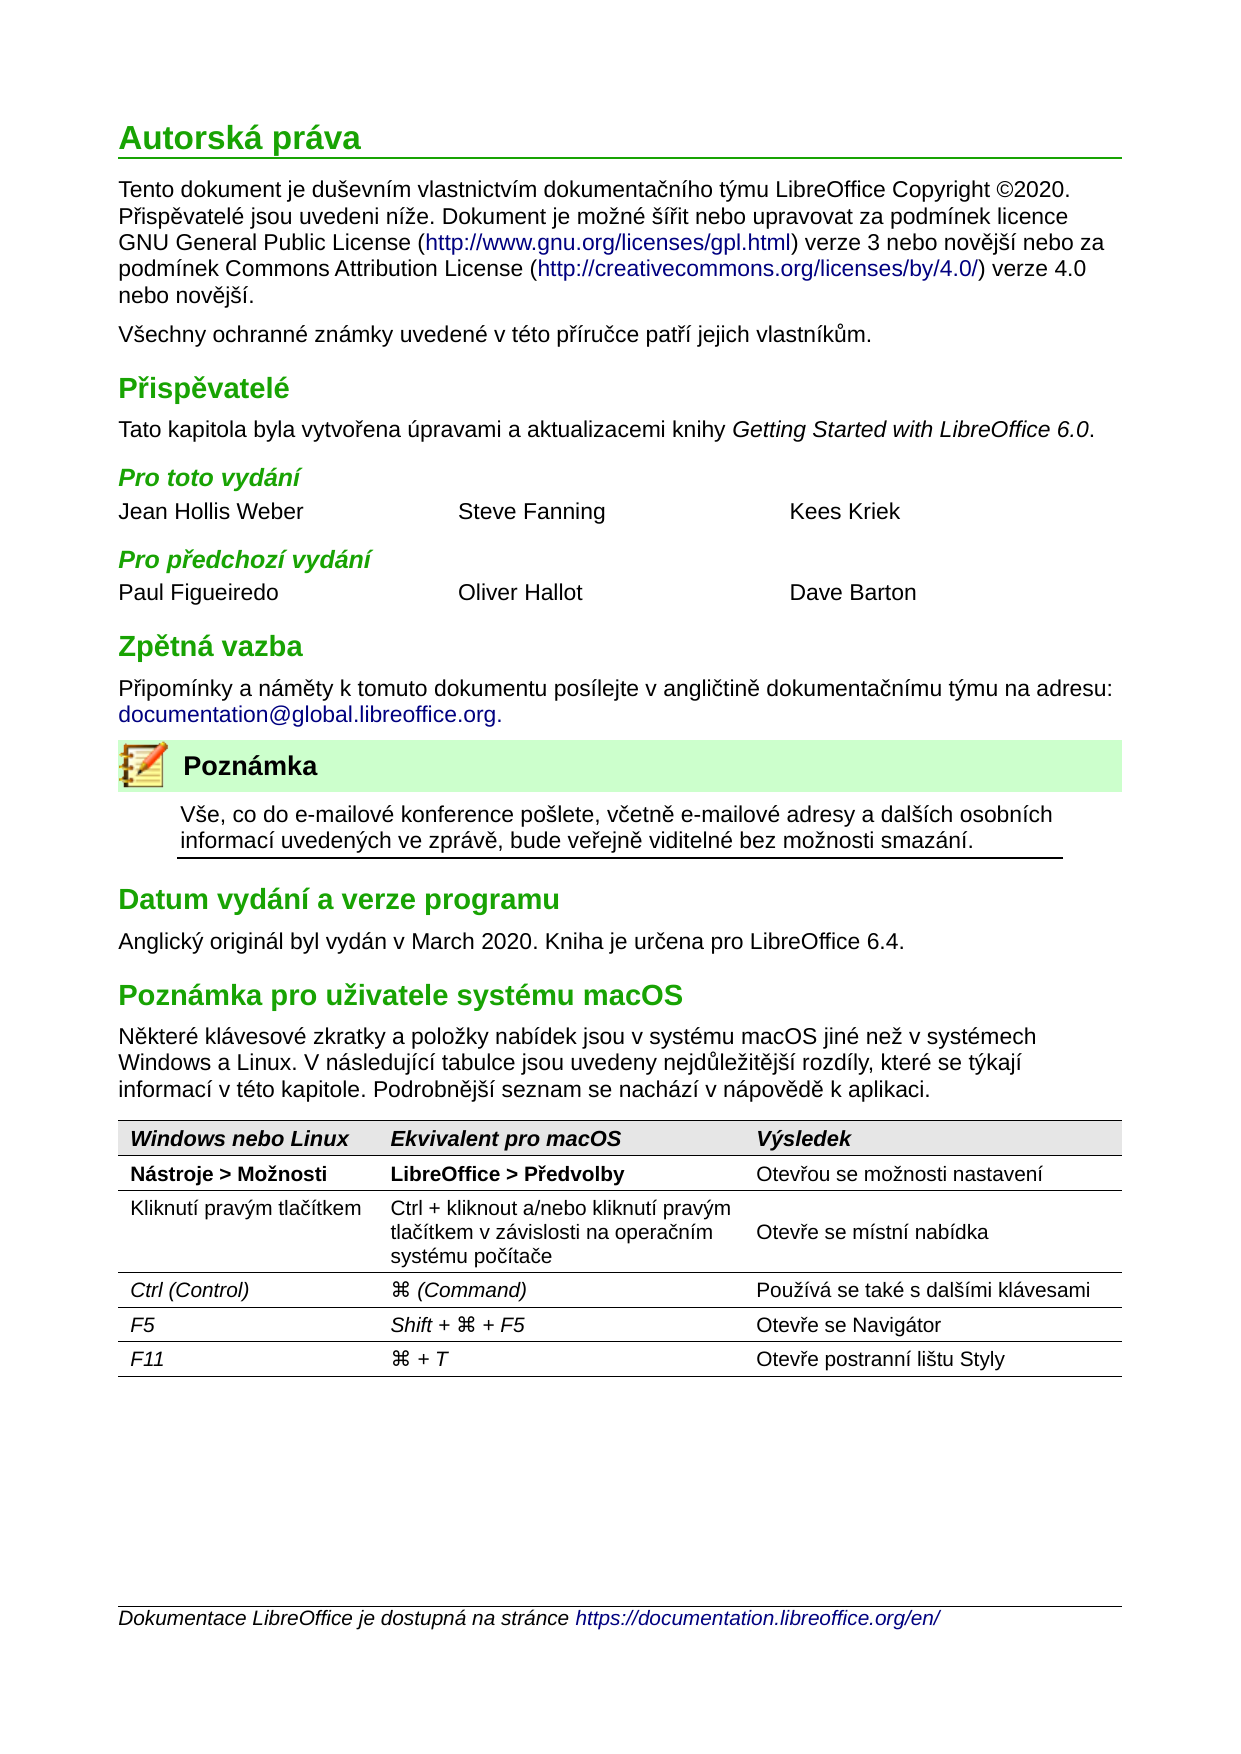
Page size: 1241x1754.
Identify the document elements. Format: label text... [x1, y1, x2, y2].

subtitle Poznámka [118, 747, 1122, 788]
text Vše, co do e-mailové konference pošlete, včetně e-mailové adresy a dalších osobních informací uvedených ve zprávě, bude veřejně viditelné bez možnosti smazání. [177, 798, 1063, 857]
text Tento dokument je duševním vlastnictvím dokumentačního týmu LibreOffice Copyright ©2020. Přispěvatelé jsou uvedeni níže. Dokument je možné šířit nebo upravovat za podmínek licence GNU General Public License (http://www.gnu.org/licenses/gpl.html) verze 3 nebo novější nebo za podmínek Commons Attribution License (http://creativecommons.org/licenses/by/4.0/) verze 4.0 nebo novější. [118, 176, 1122, 308]
picture [119, 740, 170, 791]
table_header Windows nebo Linux [118, 1121, 378, 1155]
table_cell Otevřou se možnosti nastavení [744, 1156, 1122, 1190]
table_cell ⌘ (Command) [378, 1273, 744, 1307]
table_header Výsledek [744, 1121, 1122, 1155]
table_cell Ctrl (Control) [118, 1273, 378, 1307]
table_cell Nástroje > Možnosti [118, 1156, 378, 1190]
subtitle Přispěvatelé [118, 371, 1122, 404]
subtitle Datum vydání a verze programu [118, 882, 1122, 916]
subtitle Autorská práva [118, 118, 1122, 157]
subtitle Zpětná vazba [118, 629, 1122, 663]
table_header Dave Barton [789, 579, 1122, 606]
table_cell ⌘ + T [378, 1342, 744, 1376]
table_cell F11 [118, 1342, 378, 1376]
table_header Paul Figueiredo [118, 579, 458, 606]
table_cell Kliknutí pravým tlačítkem [118, 1191, 378, 1272]
table_cell Otevře se místní nabídka [744, 1191, 1122, 1272]
table_header Jean Hollis Weber [118, 498, 458, 524]
text Tato kapitola byla vytvořena úpravami a aktualizacemi knihy Getting Started with LibreOffice 6.0. [118, 416, 1122, 442]
table_cell Ctrl + kliknout a/nebo kliknutí pravým tlačítkem v závislosti na operačním systému počítače [378, 1191, 744, 1272]
table_header Oliver Hallot [458, 579, 789, 606]
table_cell LibreOffice > Předvolby [378, 1156, 744, 1190]
text Anglický originál byl vydán v březnu 2020. Kniha je určena pro LibreOffice 6.4. [118, 928, 1122, 954]
table_cell Otevře se Navigátor [744, 1308, 1122, 1341]
subtitle Poznámka pro uživatele systému macOS [118, 978, 1122, 1011]
text Všechny ochranné známky uvedené v této příručce patří jejich vlastníkům. [118, 321, 1122, 347]
table_cell Používá se také s dalšími klávesami [744, 1273, 1122, 1307]
table_cell Otevře postranní lištu Styly [744, 1342, 1122, 1376]
table_cell Shift + ⌘ + F5 [378, 1308, 744, 1341]
subtitle Pro toto vydání [118, 463, 1122, 492]
table_cell F5 [118, 1308, 378, 1341]
text Připomínky a náměty k tomuto dokumentu posílejte v angličtině dokumentačnímu týmu na adresu: documentation@global.libreoffice.org. [118, 674, 1122, 727]
table_header Steve Fanning [458, 498, 789, 524]
table_header Ekvivalent pro macOS [378, 1121, 744, 1155]
subtitle Pro předchozí vydání [118, 544, 1122, 573]
text Některé klávesové zkratky a položky nabídek jsou v systému macOS jiné než v systémech Windows a Linux. V následující tabulce jsou uvedeny nejdůležitější rozdíly, které se týkají informací v této kapitole. Podrobnější seznam se nachází v nápovědě k aplikaci. [118, 1023, 1122, 1102]
table_header Kees Kriek [789, 498, 1122, 524]
